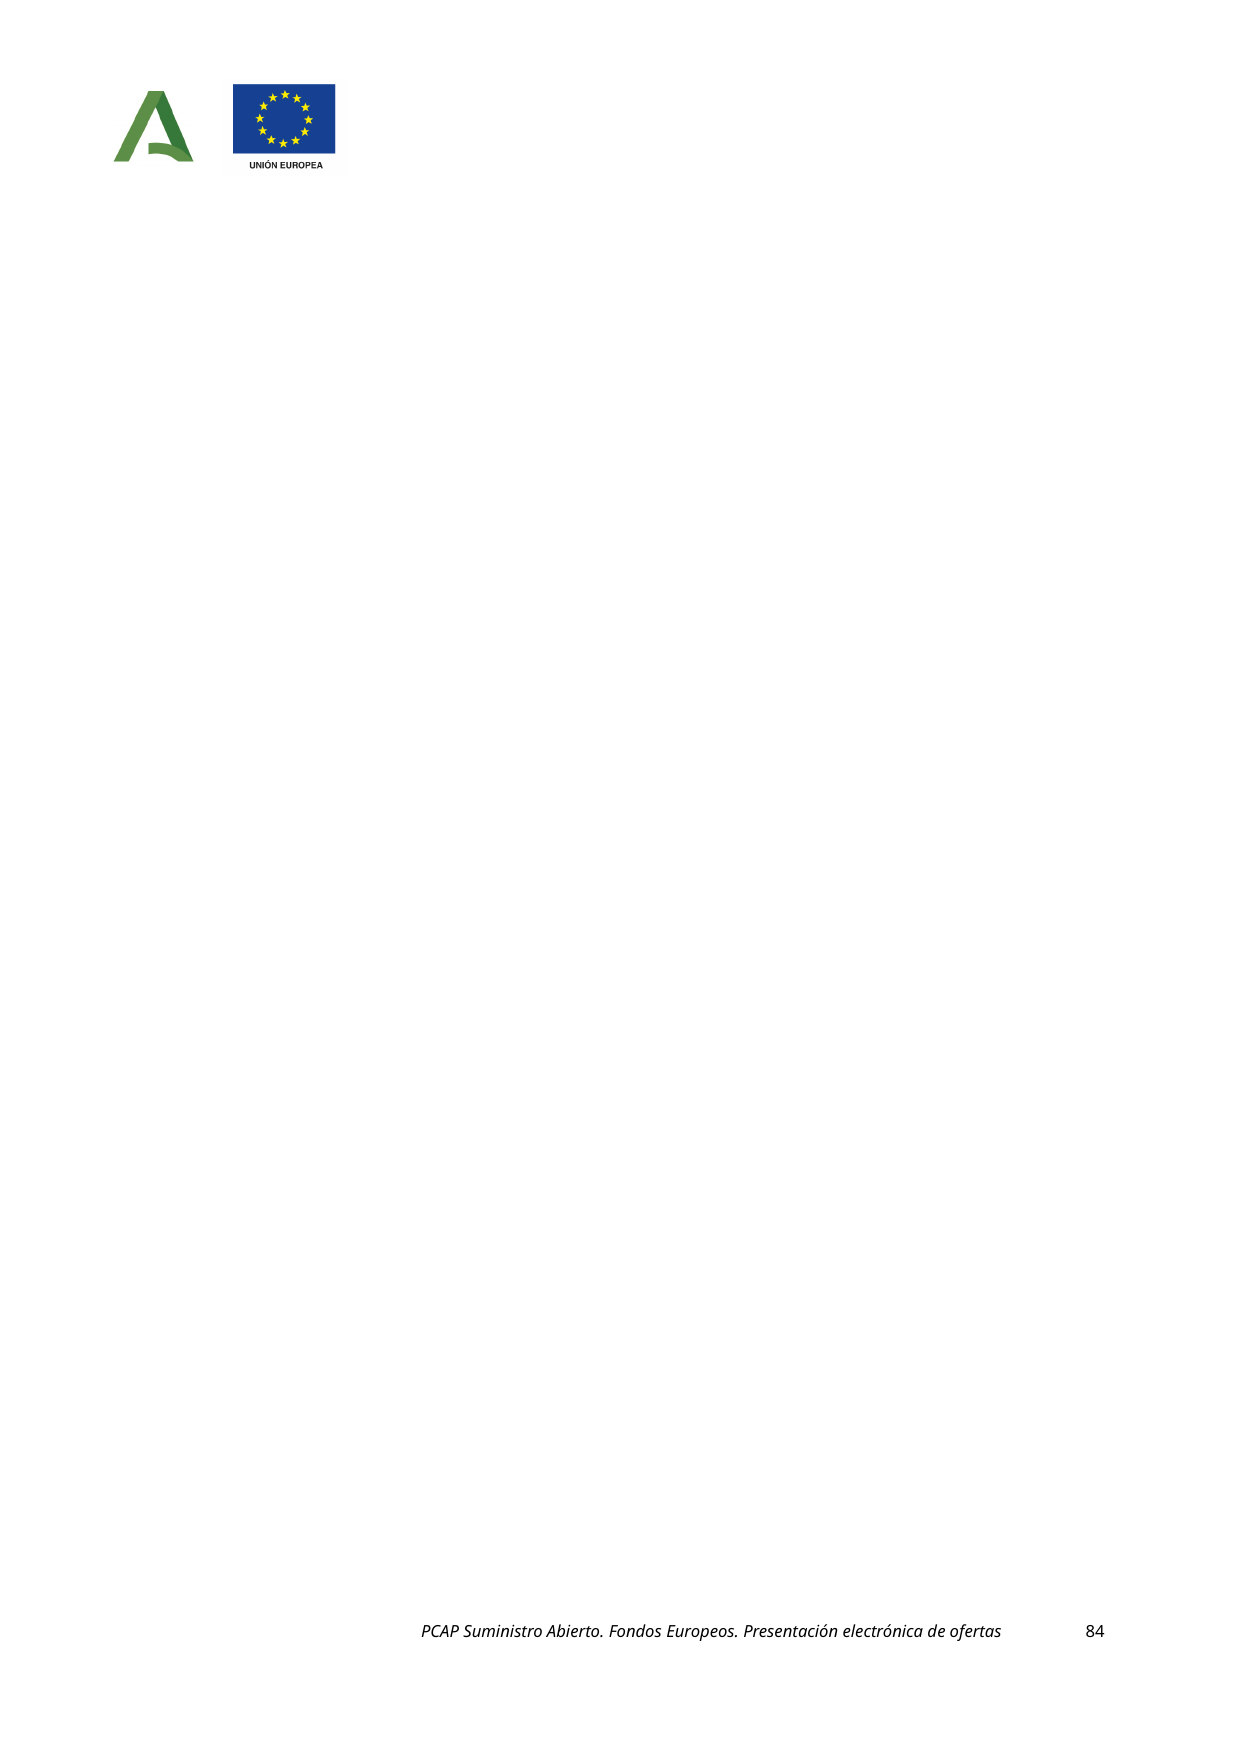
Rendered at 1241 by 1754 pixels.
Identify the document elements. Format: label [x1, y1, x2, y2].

picture [221, 78, 347, 176]
picture [109, 86, 198, 166]
